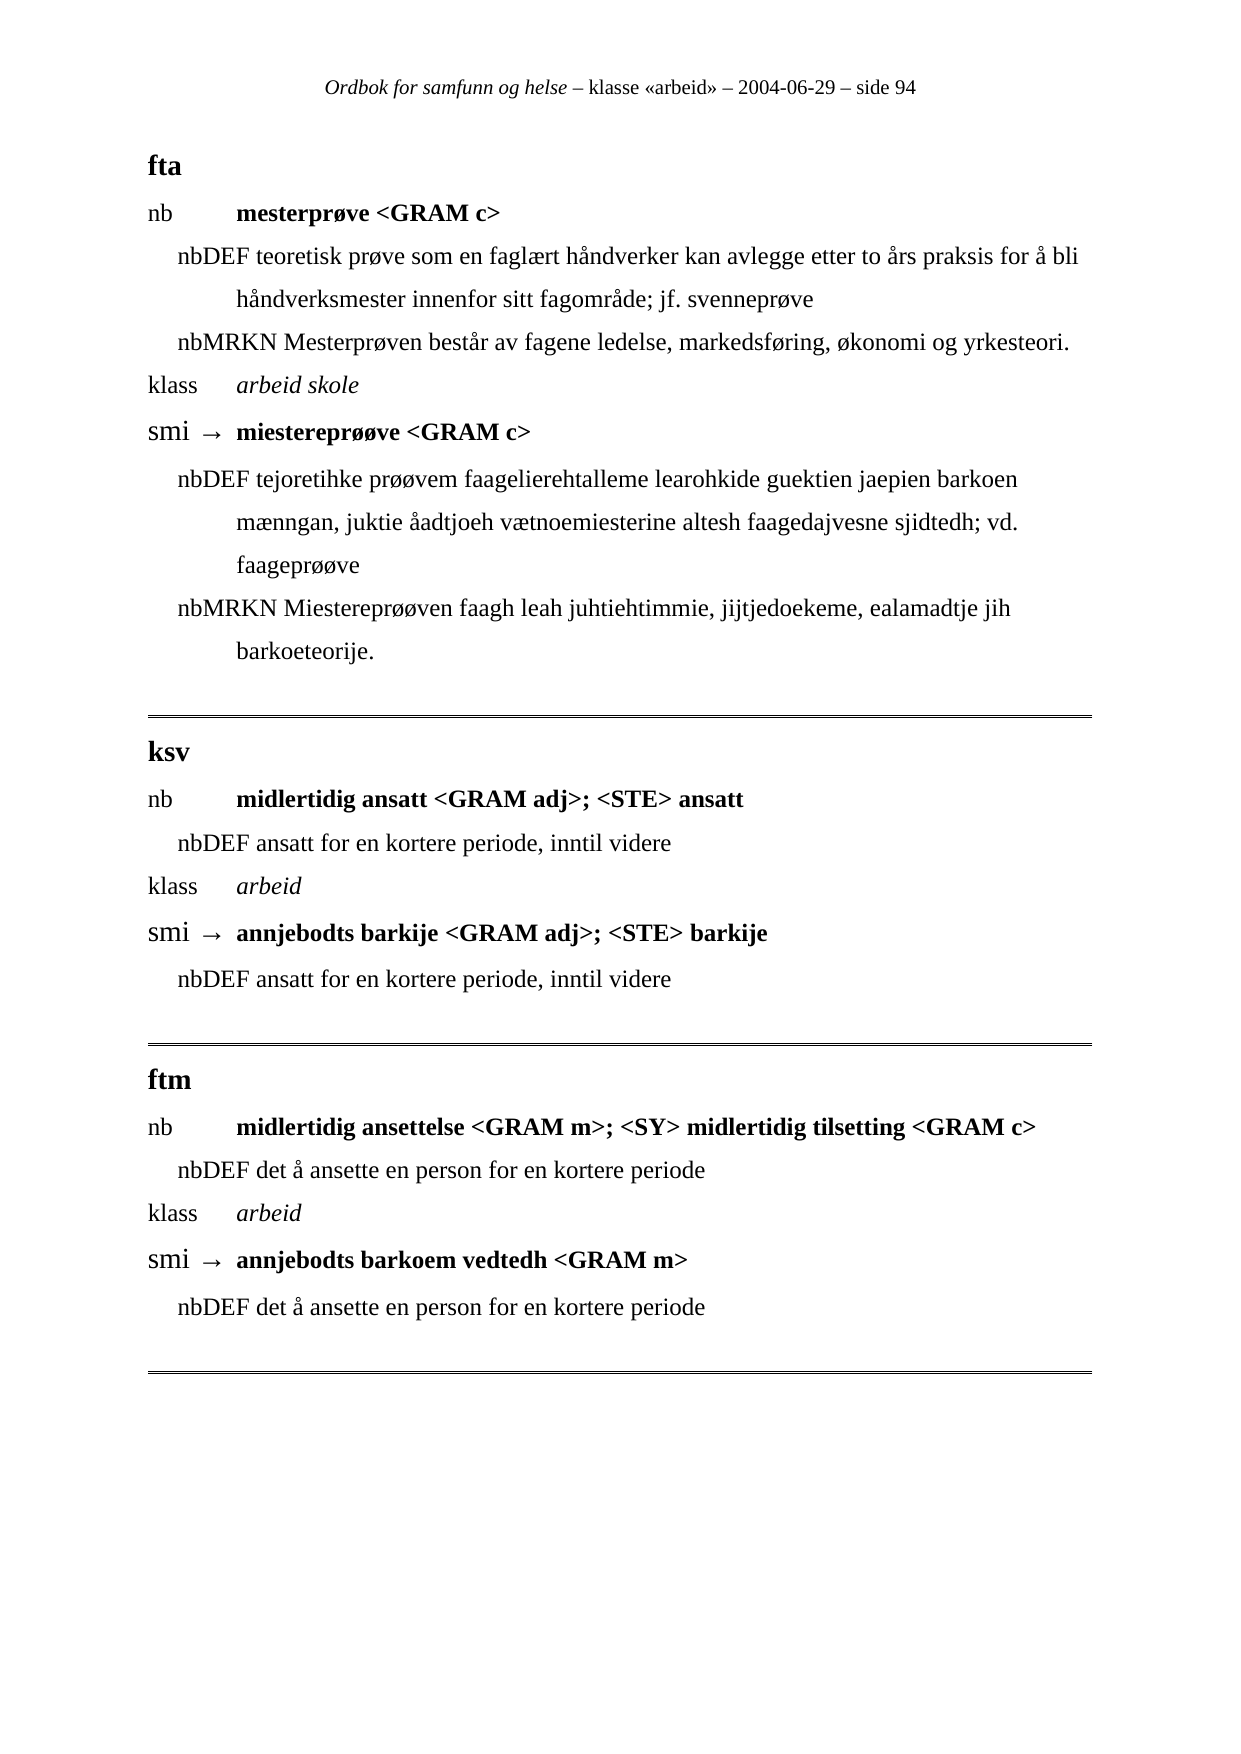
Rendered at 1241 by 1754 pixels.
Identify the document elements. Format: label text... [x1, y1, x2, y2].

text nbMRKN Miestereprøøven faagh leah juhtiehtimmie, jijtjedoekeme, ealamadtje jih barkoeteorije. [177, 593, 1092, 665]
text ksv [148, 734, 1092, 768]
text nbDEF ansatt for en kortere periode, inntil videre [177, 964, 1092, 993]
text nbDEF tejoretihke prøøvem faagelierehtalleme learohkide guektien jaepien barkoen mænngan, juktie åadtjoeh vætnoemiesterine altesh faagedajvesne sjidtedh; vd. faageprøøve [177, 464, 1092, 579]
text nb midlertidig ansatt <GRAM adj>; <STE> ansatt [148, 784, 1092, 813]
text nb mesterprøve <GRAM c> [148, 198, 1092, 227]
text klass arbeid [148, 871, 1092, 899]
text smi → annjebodts barkije <GRAM adj>; <STE> barkije [148, 914, 1092, 947]
text ftm [148, 1062, 1092, 1096]
text nbDEF det å ansette en person for en kortere periode [177, 1155, 1092, 1184]
text klass arbeid [148, 1198, 1092, 1227]
text nbDEF det å ansette en person for en kortere periode [177, 1292, 1092, 1321]
text nbDEF ansatt for en kortere periode, inntil videre [177, 828, 1092, 856]
text klass arbeid skole [148, 370, 1092, 399]
text nb midlertidig ansettelse <GRAM m>; <SY> midlertidig tilsetting <GRAM c> [148, 1112, 1092, 1141]
text smi → annjebodts barkoem vedtedh <GRAM m> [148, 1242, 1092, 1275]
text fta [148, 148, 1092, 181]
text smi → miestereprøøve <GRAM c> [148, 413, 1092, 447]
text nbMRKN Mesterprøven består av fagene ledelse, markedsføring, økonomi og yrkesteori. [177, 327, 1092, 356]
text nbDEF teoretisk prøve som en faglært håndverker kan avlegge etter to års praksis for å bli håndverksmester innenfor sitt fagområde; jf. svenneprøve [177, 241, 1092, 313]
